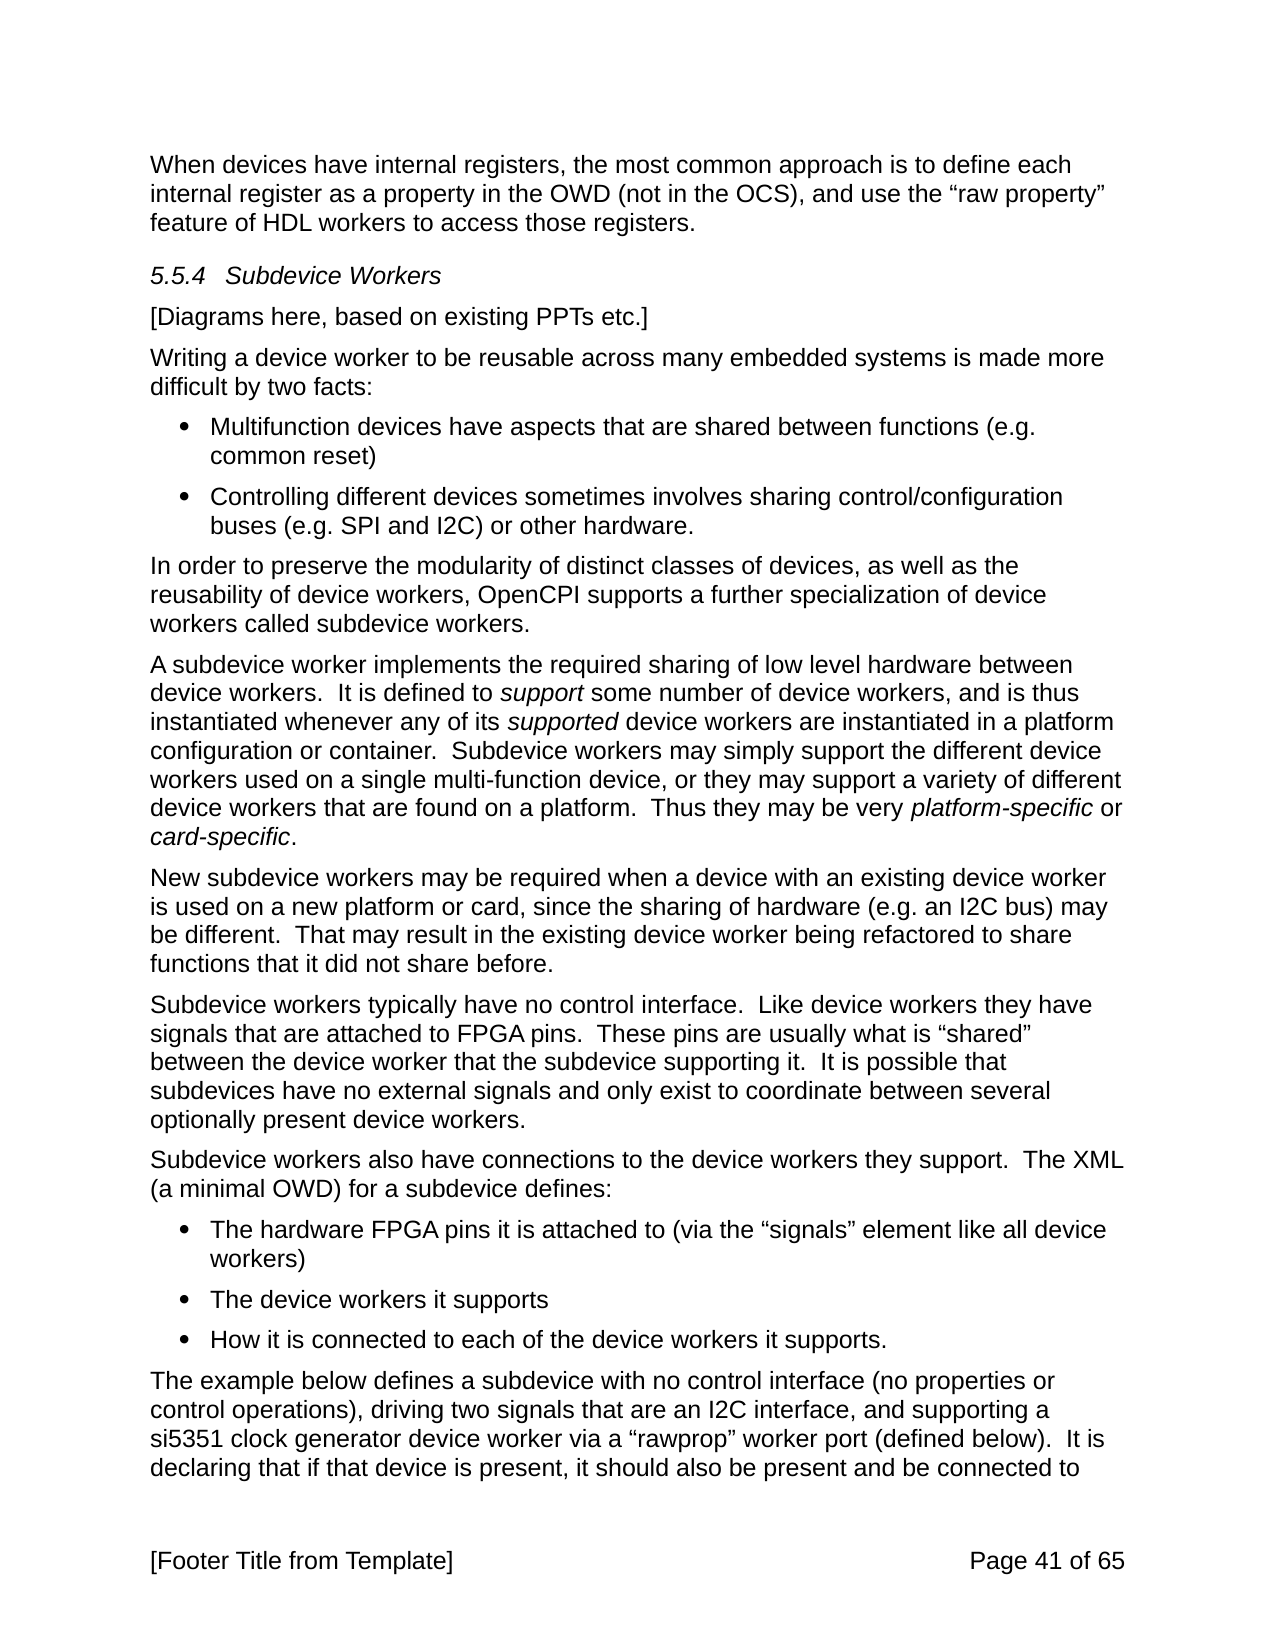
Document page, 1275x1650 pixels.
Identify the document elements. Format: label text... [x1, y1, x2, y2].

text Writing a device worker to be reusable across many embedded systems is made more difficult by two facts: [150, 343, 1125, 400]
text The example below defines a subdevice with no control interface (no properties or control operations), driving two signals that are an I2C interface, and supporting a si5351 clock generator device worker via a “rawprop” worker port (defined below). It is declaring that if that device is present, it should also be present and be connected to [150, 1366, 1125, 1481]
list Controlling different devices sometimes involves sharing control/configuration buses (e.g. SPI and I2C) or other hardware. [180, 482, 1125, 539]
list The device workers it supports [180, 1284, 1125, 1313]
text In order to preserve the modularity of distinct classes of devices, as well as the reusability of device workers, OpenCPI supports a further specialization of device workers called subdevice workers. [150, 551, 1125, 638]
list Multifunction devices have aspects that are shared between functions (e.g. common reset) [180, 412, 1125, 470]
text Subdevice workers also have connections to the device workers they support. The XML (a minimal OWD) for a subdevice defines: [150, 1146, 1125, 1203]
list The hardware FPGA pins it is attached to (via the “signals” element like all device workers) [180, 1215, 1125, 1273]
text A subdevice worker implements the required sharing of low level hardware between device workers. It is defined to support some number of device workers, and is thus instantiated whenever any of its supported device workers are instantiated in a platform configuration or container. Subdevice workers may simply support the different device workers used on a single multi-function device, or they may support a variety of different device workers that are found on a platform. Thus they may be very platform-specific or card-specific. [150, 649, 1125, 851]
list How it is connected to each of the device workers it supports. [180, 1325, 1125, 1354]
text New subdevice workers may be required when a device with an existing device worker is used on a new platform or card, since the sharing of hardware (e.g. an I2C bus) may be different. That may result in the existing device worker being refactored to share functions that it did not share before. [150, 863, 1125, 978]
text When devices have internal registers, the most common approach is to define each internal register as a property in the OWD (not in the OCS), and use the “raw property” feature of HDL workers to access those registers. [150, 150, 1125, 236]
text Subdevice workers typically have no control interface. Like device workers they have signals that are attached to FPGA pins. These pins are usually what is “shared” between the device worker that the subdevice supporting it. It is possible that subdevices have no external signals and only exist to coordinate between several optionally present device workers. [150, 990, 1125, 1133]
subtitle Subdevice Workers [150, 261, 1125, 290]
text [Diagrams here, based on existing PPTs etc.] [150, 302, 1125, 331]
